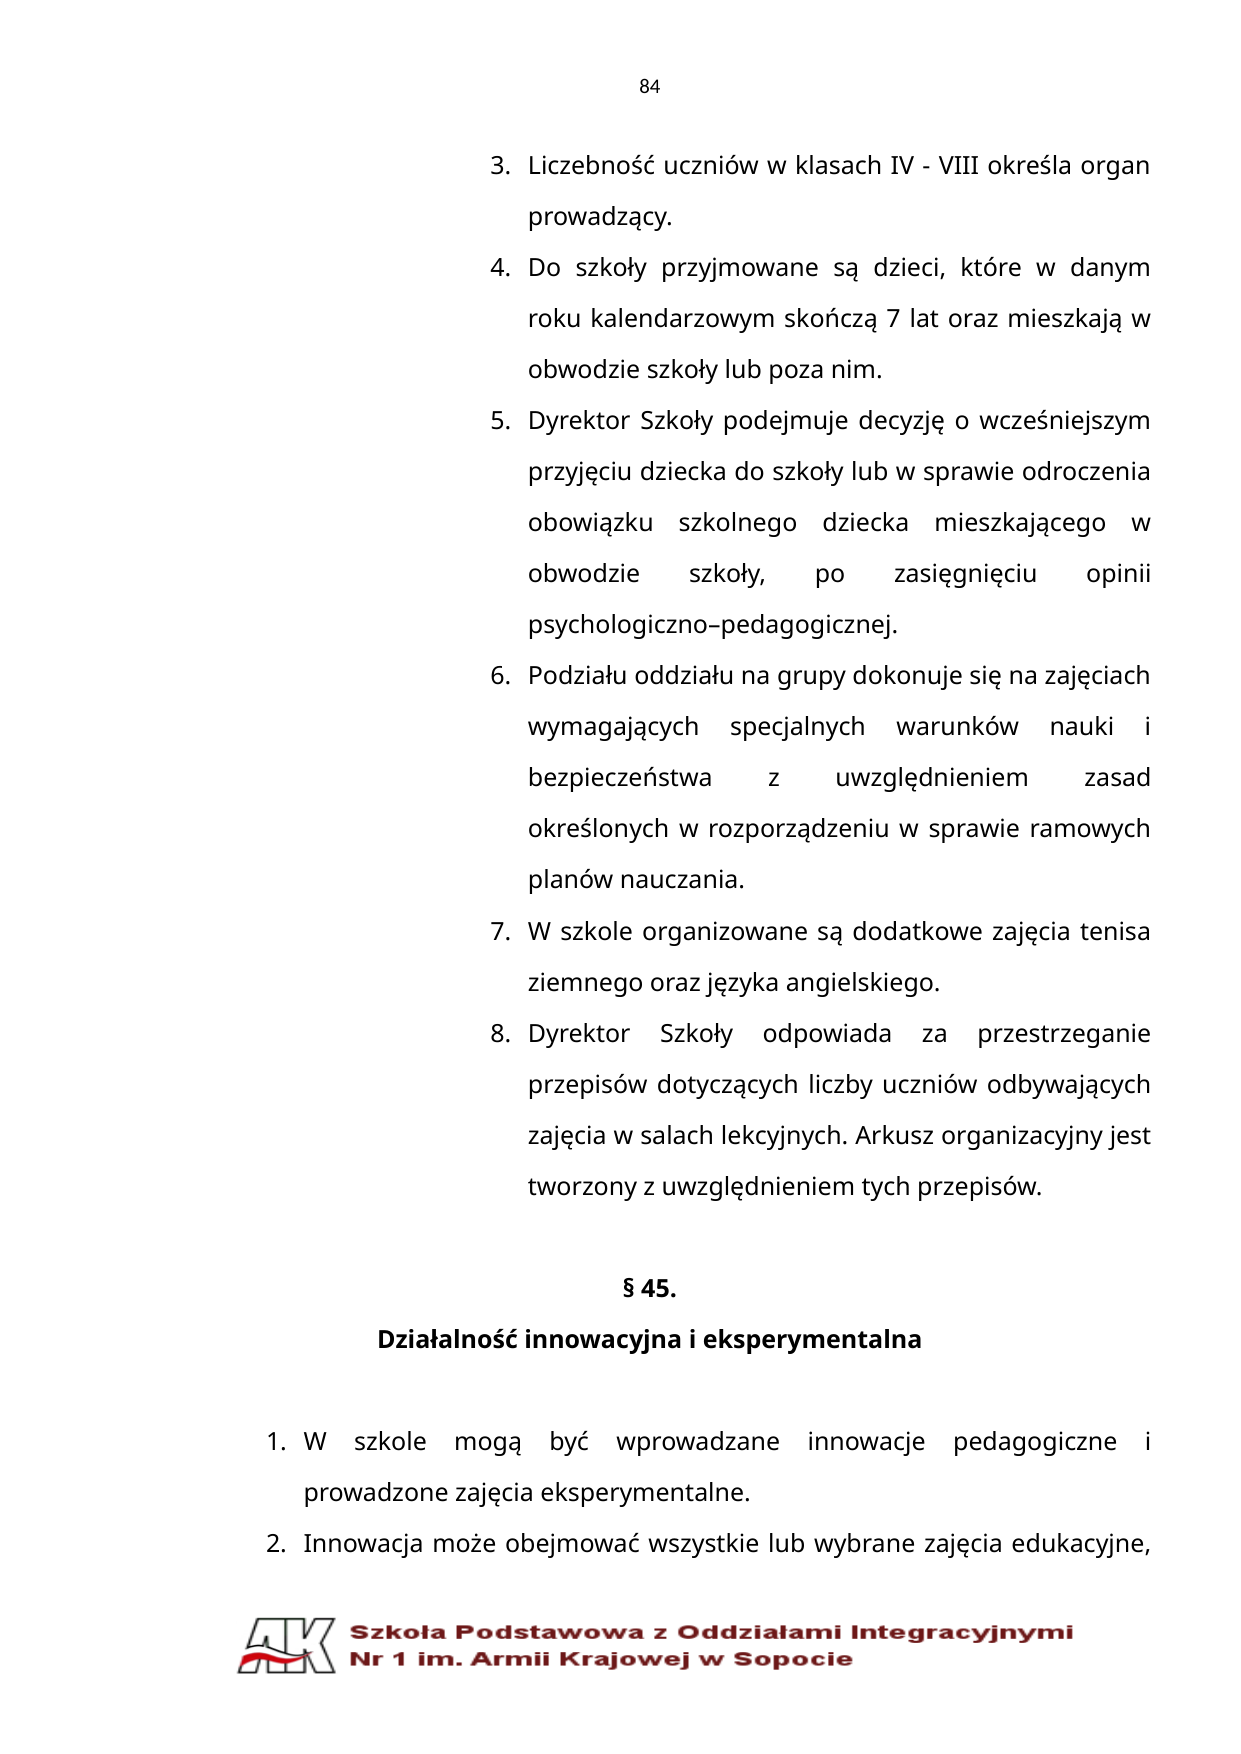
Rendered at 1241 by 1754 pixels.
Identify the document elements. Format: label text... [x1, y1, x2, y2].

text § 45. [148, 1271, 1152, 1304]
picture [236, 1611, 1122, 1680]
list Innowacja może obejmować wszystkie lub wybrane zajęcia edukacyjne, [266, 1526, 1152, 1560]
list Podziału oddziału na grupy dokonuje się na zajęciach wymagających specjalnych warunków nauki i bezpieczeństwa z uwzględnieniem zasad określonych w rozporządzeniu w sprawie ramowych planów nauczania. [490, 658, 1152, 896]
text Działalność innowacyjna i eksperymentalna [148, 1322, 1152, 1356]
list Liczebność uczniów w klasach IV - VIII określa organ prowadzący. [490, 148, 1152, 233]
list W szkole mogą być wprowadzane innowacje pedagogiczne i prowadzone zajęcia eksperymentalne. [266, 1424, 1152, 1509]
list Dyrektor Szkoły podejmuje decyzję o wcześniejszym przyjęciu dziecka do szkoły lub w sprawie odroczenia obowiązku szkolnego dziecka mieszkającego w obwodzie szkoły, po zasięgnięciu opinii psychologiczno–pedagogicznej. [490, 403, 1152, 641]
list Dyrektor Szkoły odpowiada za przestrzeganie przepisów dotyczących liczby uczniów odbywających zajęcia w salach lekcyjnych. Arkusz organizacyjny jest tworzony z uwzględnieniem tych przepisów. [490, 1015, 1152, 1202]
list W szkole organizowane są dodatkowe zajęcia tenisa ziemnego oraz języka angielskiego. [490, 913, 1152, 998]
list Do szkoły przyjmowane są dzieci, które w danym roku kalendarzowym skończą 7 lat oraz mieszkają w obwodzie szkoły lub poza nim. [490, 250, 1152, 386]
